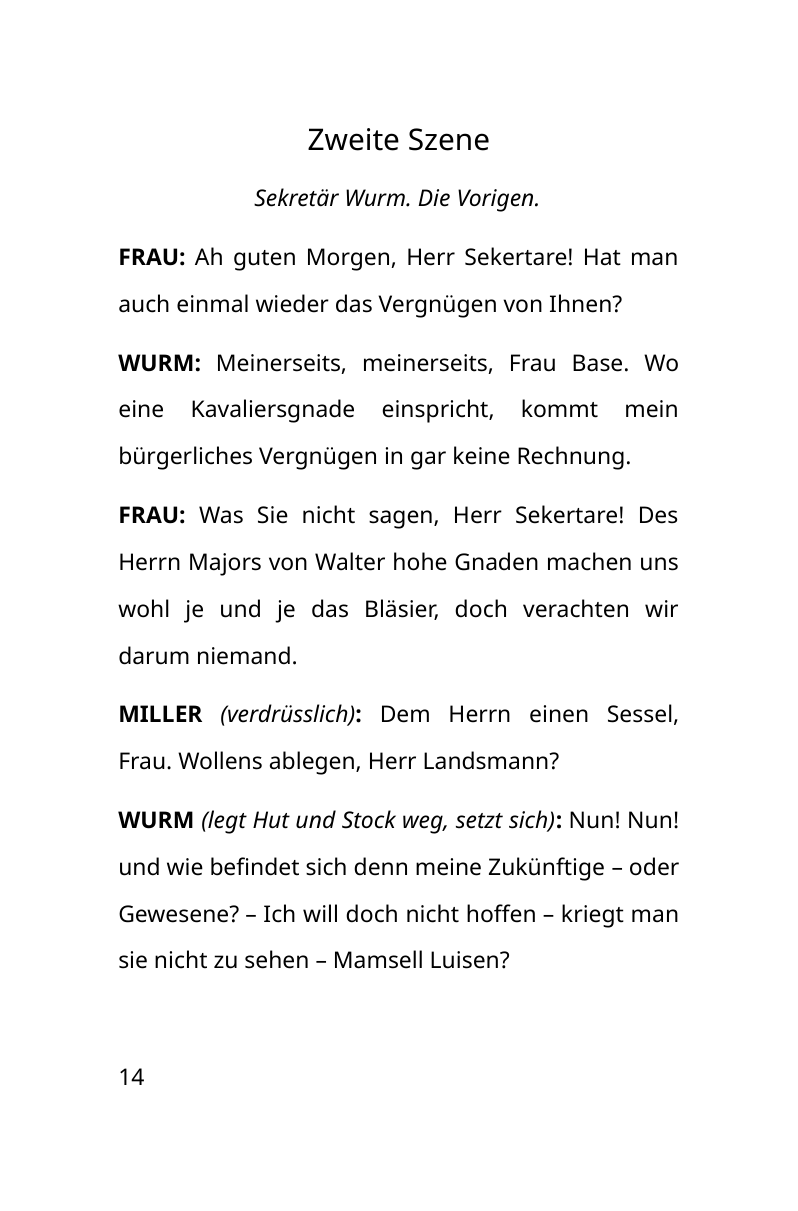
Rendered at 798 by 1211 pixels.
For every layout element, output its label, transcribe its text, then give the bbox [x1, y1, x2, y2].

subtitle Zweite Szene [118, 118, 679, 159]
text Sekretär Wurm. Die Vorigen. [118, 182, 679, 214]
text WURM (legt Hut und Stock weg, setzt sich): Nun! Nun! und wie befindet sich denn meine Zukünftige – oder Gewesene? – Ich will doch nicht hoffen – kriegt man sie nicht zu sehen – Mamsell Luisen? [118, 804, 679, 976]
text FRAU: Ah guten Morgen, Herr Sekertare! Hat man auch einmal wieder das Vergnügen von Ihnen? [118, 241, 679, 319]
text MILLER (verdrüsslich): Dem Herrn einen Sessel, Frau. Wollens ablegen, Herr Landsmann? [118, 698, 679, 776]
text FRAU: Was Sie nicht sagen, Herr Sekertare! Des Herrn Majors von Walter hohe Gnaden machen uns wohl je und je das Bläsier, doch verachten wir darum niemand. [118, 499, 679, 671]
text WURM: Meinerseits, meinerseits, Frau Base. Wo eine Kavaliersgnade einspricht, kommt mein bürgerliches Vergnügen in gar keine Rechnung. [118, 347, 679, 472]
